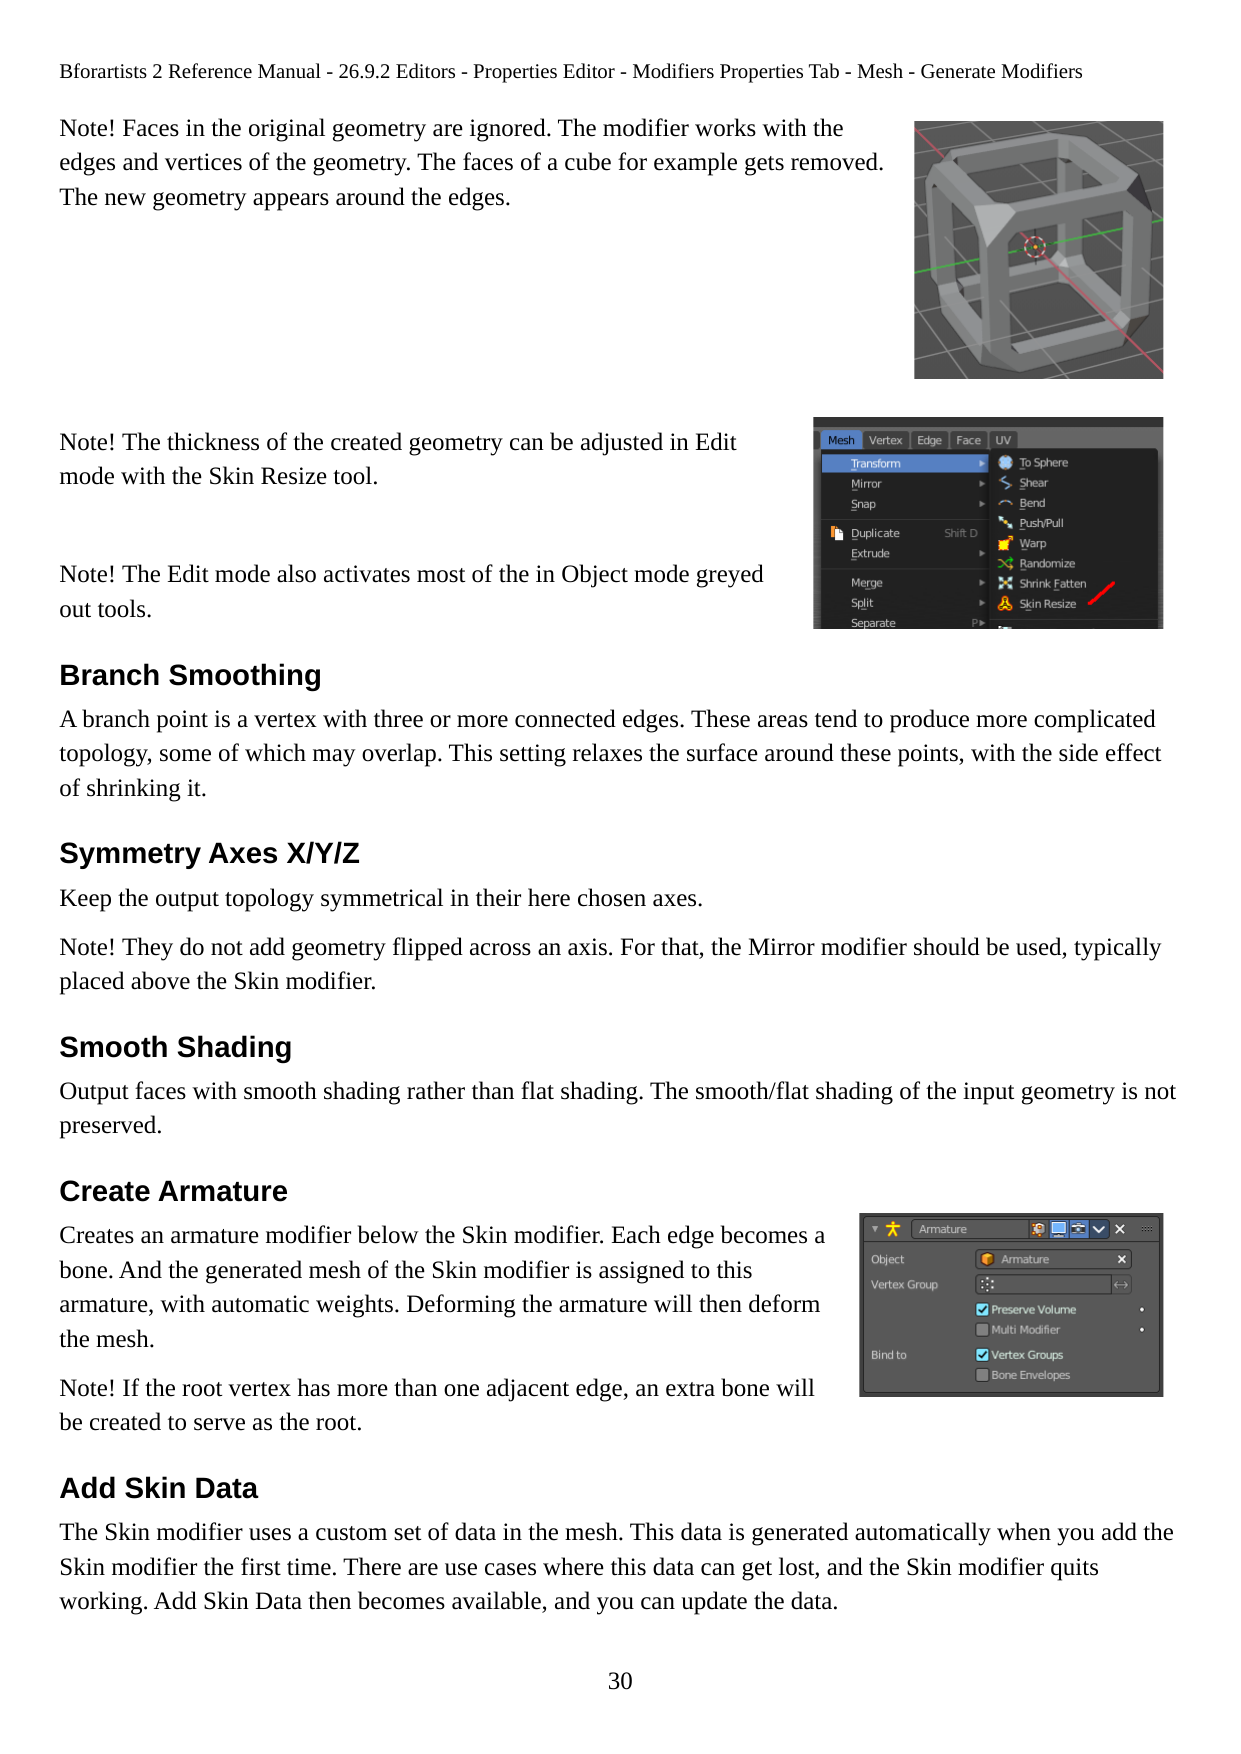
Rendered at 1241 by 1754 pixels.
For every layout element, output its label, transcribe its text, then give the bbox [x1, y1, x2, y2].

text Note! If the root vertex has more than one adjacent edge, an extra bone will be created to serve as the root. [59, 1373, 1181, 1436]
text Note! Faces in the original geometry are ignored. The modifier works with the edges and vertices of the geometry. The faces of a cube for example gets removed. The new geometry appears around the edges. [59, 113, 1181, 210]
subtitle Create Armature [59, 1174, 1181, 1208]
text Note! The Edit mode also activates most of the in Object mode greyed out tools. [59, 559, 813, 623]
text A branch point is a vertex with three or more connected edges. These areas tend to produce more complicated topology, some of which may overlap. This setting relaxes the surface around these points, with the side effect of shrinking it. [59, 704, 1181, 802]
picture [914, 121, 1164, 379]
text Note! The thickness of the created geometry can be adjusted in Edit mode with the Skin Resize tool. [59, 427, 813, 490]
text Keep the output topology symmetrical in their here chosen axes. [59, 883, 1181, 911]
picture [859, 1213, 1164, 1397]
text Output faces with smooth shading rather than flat shading. The smooth/flat shading of the input geometry is not preserved. [59, 1076, 1181, 1139]
subtitle Branch Smoothing [59, 658, 1181, 691]
subtitle Smooth Shading [59, 1030, 1181, 1064]
text Note! They do not add geometry flipped across an axis. For that, the Mirror modifier should be used, typically placed above the Skin modifier. [59, 932, 1181, 995]
subtitle Add Skin Data [59, 1471, 1181, 1505]
picture [813, 417, 1164, 629]
text Creates an armature modifier below the Skin modifier. Each edge becomes a bone. And the generated mesh of the Skin modifier is assigned to this armature, with automatic weights. Deforming the armature will then deform the mesh. [59, 1221, 859, 1353]
subtitle Symmetry Axes X/Y/Z [59, 836, 1181, 870]
text The Skin modifier uses a custom set of data in the mesh. This data is generated automatically when you add the Skin modifier the first time. There are use cases where this data can get lost, and the Skin modifier quits working. Add Skin Data then becomes available, and you can update the data. [59, 1517, 1181, 1615]
